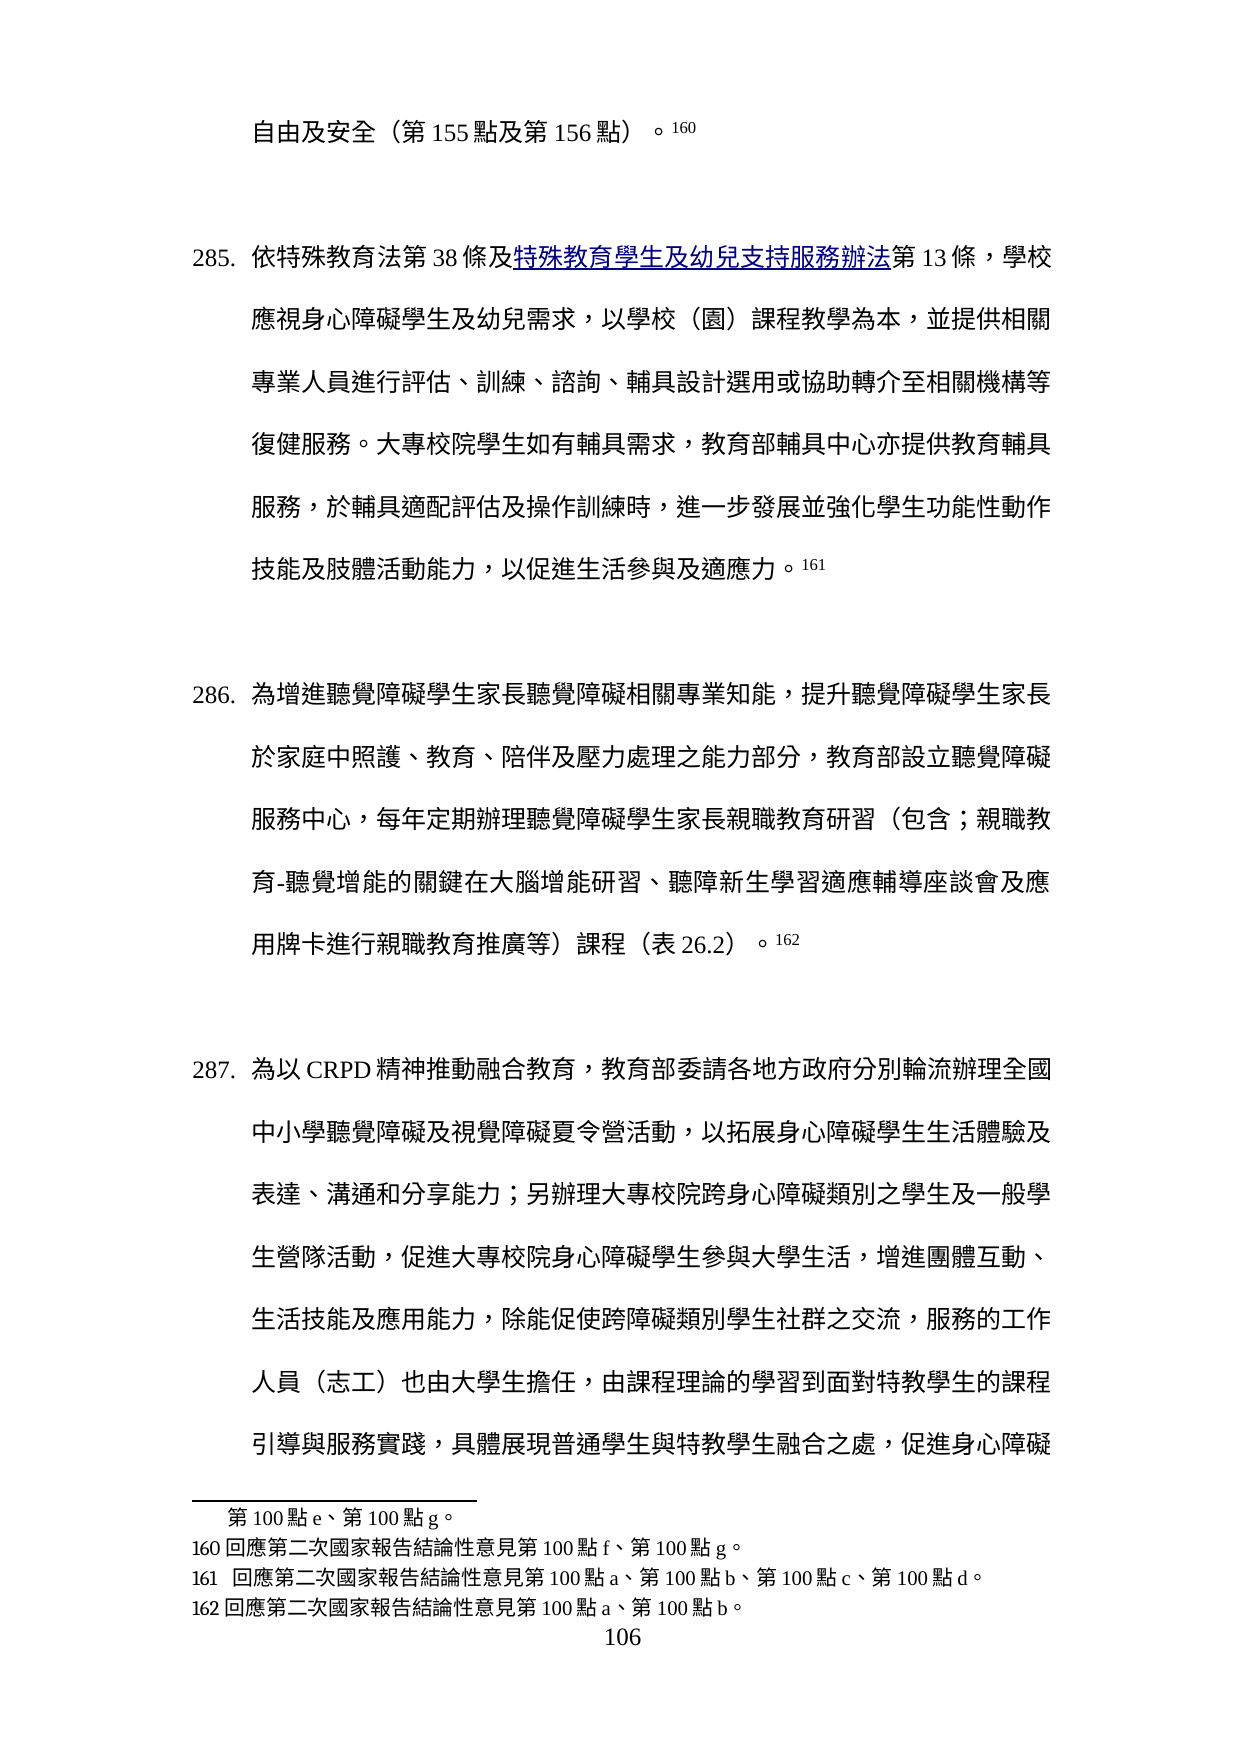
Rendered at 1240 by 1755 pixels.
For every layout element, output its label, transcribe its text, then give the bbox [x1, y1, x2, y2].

list 為增進聽覺障礙學生家長聽覺障礙相關專業知能，提升聽覺障礙學生家長於家庭中照護、教育、陪伴及壓力處理之能力部分，教育部設立聽覺障礙服務中心，每年定期辦理聽覺障礙學生家長親職教育研習（包含；親職教育-聽覺增能的關鍵在大腦增能研習、聽障新生學習適應輔導座談會及應用牌卡進行親職教育推廣等）課程（表26.2）。 [192, 651, 1052, 964]
list 自由及安全（第155點及第156點）。 [192, 89, 1052, 151]
list 回應第二次國家報告結論性意見第100點f、第100點g。 [192, 1531, 1052, 1561]
list 為以CRPD精神推動融合教育，教育部委請各地方政府分別輪流辦理全國中小學聽覺障礙及視覺障礙夏令營活動，以拓展身心障礙學生生活體驗及表達、溝通和分享能力；另辦理大專校院跨身心障礙類別之學生及一般學生營隊活動，促進大專校院身心障礙學生參與大學生活，增進團體互動、生活技能及應用能力，除能促使跨障礙類別學生社群之交流，服務的工作人員（志工）也由大學生擔任，由課程理論的學習到面對特教學生的課程引導與服務實踐，具體展現普通學生與特教學生融合之處，促進身心障礙 [192, 1026, 1052, 1464]
list 第100點e、第100點g。 [192, 1501, 1052, 1531]
list 回應第二次國家報告結論性意見第100點a、第100點b。 [192, 1592, 1052, 1622]
list 回應第二次國家報告結論性意見第100點a、第100點b、第100點c、第100點d。 [192, 1561, 1052, 1592]
list 依特殊教育法第38條及特殊教育學生及幼兒支持服務辦法第13條，學校應視身心障礙學生及幼兒需求，以學校（園）課程教學為本，並提供相關專業人員進行評估、訓練、諮詢、輔具設計選用或協助轉介至相關機構等復健服務。大專校院學生如有輔具需求，教育部輔具中心亦提供教育輔具服務，於輔具適配評估及操作訓練時，進一步發展並強化學生功能性動作技能及肢體活動能力，以促進生活參與及適應力。 [192, 214, 1052, 589]
